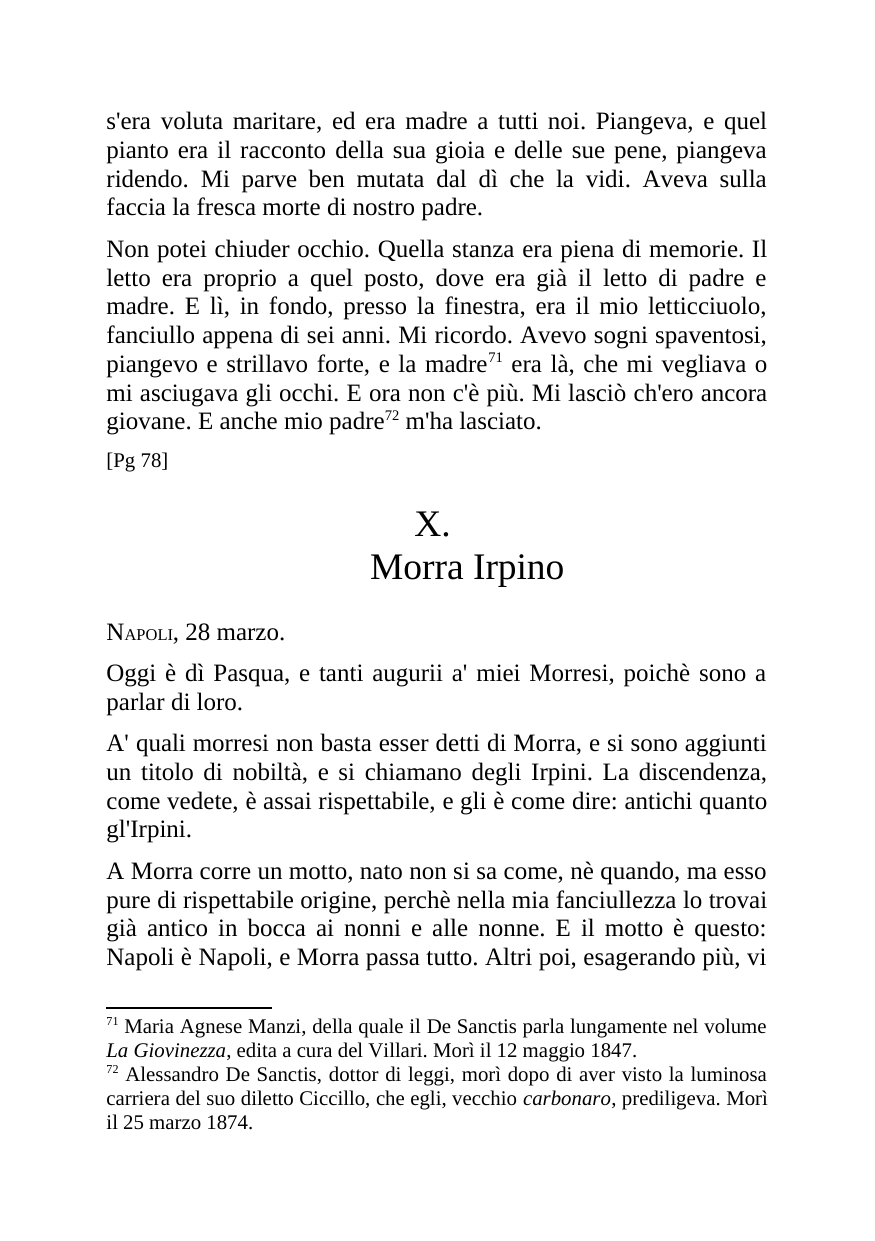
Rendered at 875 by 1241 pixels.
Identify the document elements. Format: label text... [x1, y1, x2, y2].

text A Morra corre un motto, nato non si sa come, nè quando, ma esso pure di rispettabile origine, perchè nella mia fanciullezza lo trovai già antico in bocca ai nonni e alle nonne. E il motto è questo: Napoli è Napoli, e Morra passa tutto. Altri poi, esagerando più, vi [106, 856, 768, 971]
text s'era voluta maritare, ed era madre a tutti noi. Piangeva, e quel pianto era il racconto della sua gioia e delle sue pene, piangeva ridendo. Mi parve ben mutata dal dì che la vidi. Aveva sulla faccia la fresca morte di nostro padre. [106, 106, 768, 221]
text Napoli, 28 marzo. [106, 617, 768, 645]
text Maria Agnese Manzi, della quale il De Sanctis parla lungamente nel volume La Giovinezza, edita a cura del Villari. Morì il 12 maggio 1847. [106, 1014, 768, 1062]
text A' quali morresi non basta esser detti di Morra, e si sono aggiunti un titolo di nobiltà, e si chiamano degli Irpini. La discendenza, come vedete, è assai rispettabile, e gli è come dire: antichi quanto gl'Irpini. [106, 728, 768, 843]
text Alessandro De Sanctis, dottor di leggi, morì dopo di aver visto la luminosa carriera del suo diletto Ciccillo, che egli, vecchio carbonaro, prediligeva. Morì il 25 marzo 1874. [106, 1062, 768, 1134]
text Oggi è dì Pasqua, e tanti augurii a' miei Morresi, poichè sono a parlar di loro. [106, 658, 768, 716]
subtitle X. Morra Irpino [106, 501, 768, 587]
text [Pg 78] [106, 448, 768, 472]
text Non potei chiuder occhio. Quella stanza era piena di memorie. Il letto era proprio a quel posto, dove era già il letto di padre e madre. E lì, in fondo, presso la finestra, era il mio letticciuolo, fanciullo appena di sei anni. Mi ricordo. Avevo sogni spaventosi, piangevo e strillavo forte, e la madre era là, che mi vegliava o mi asciugava gli occhi. E ora non c'è più. Mi lasciò ch'ero ancora giovane. E anche mio padre m'ha lasciato. [106, 234, 768, 435]
